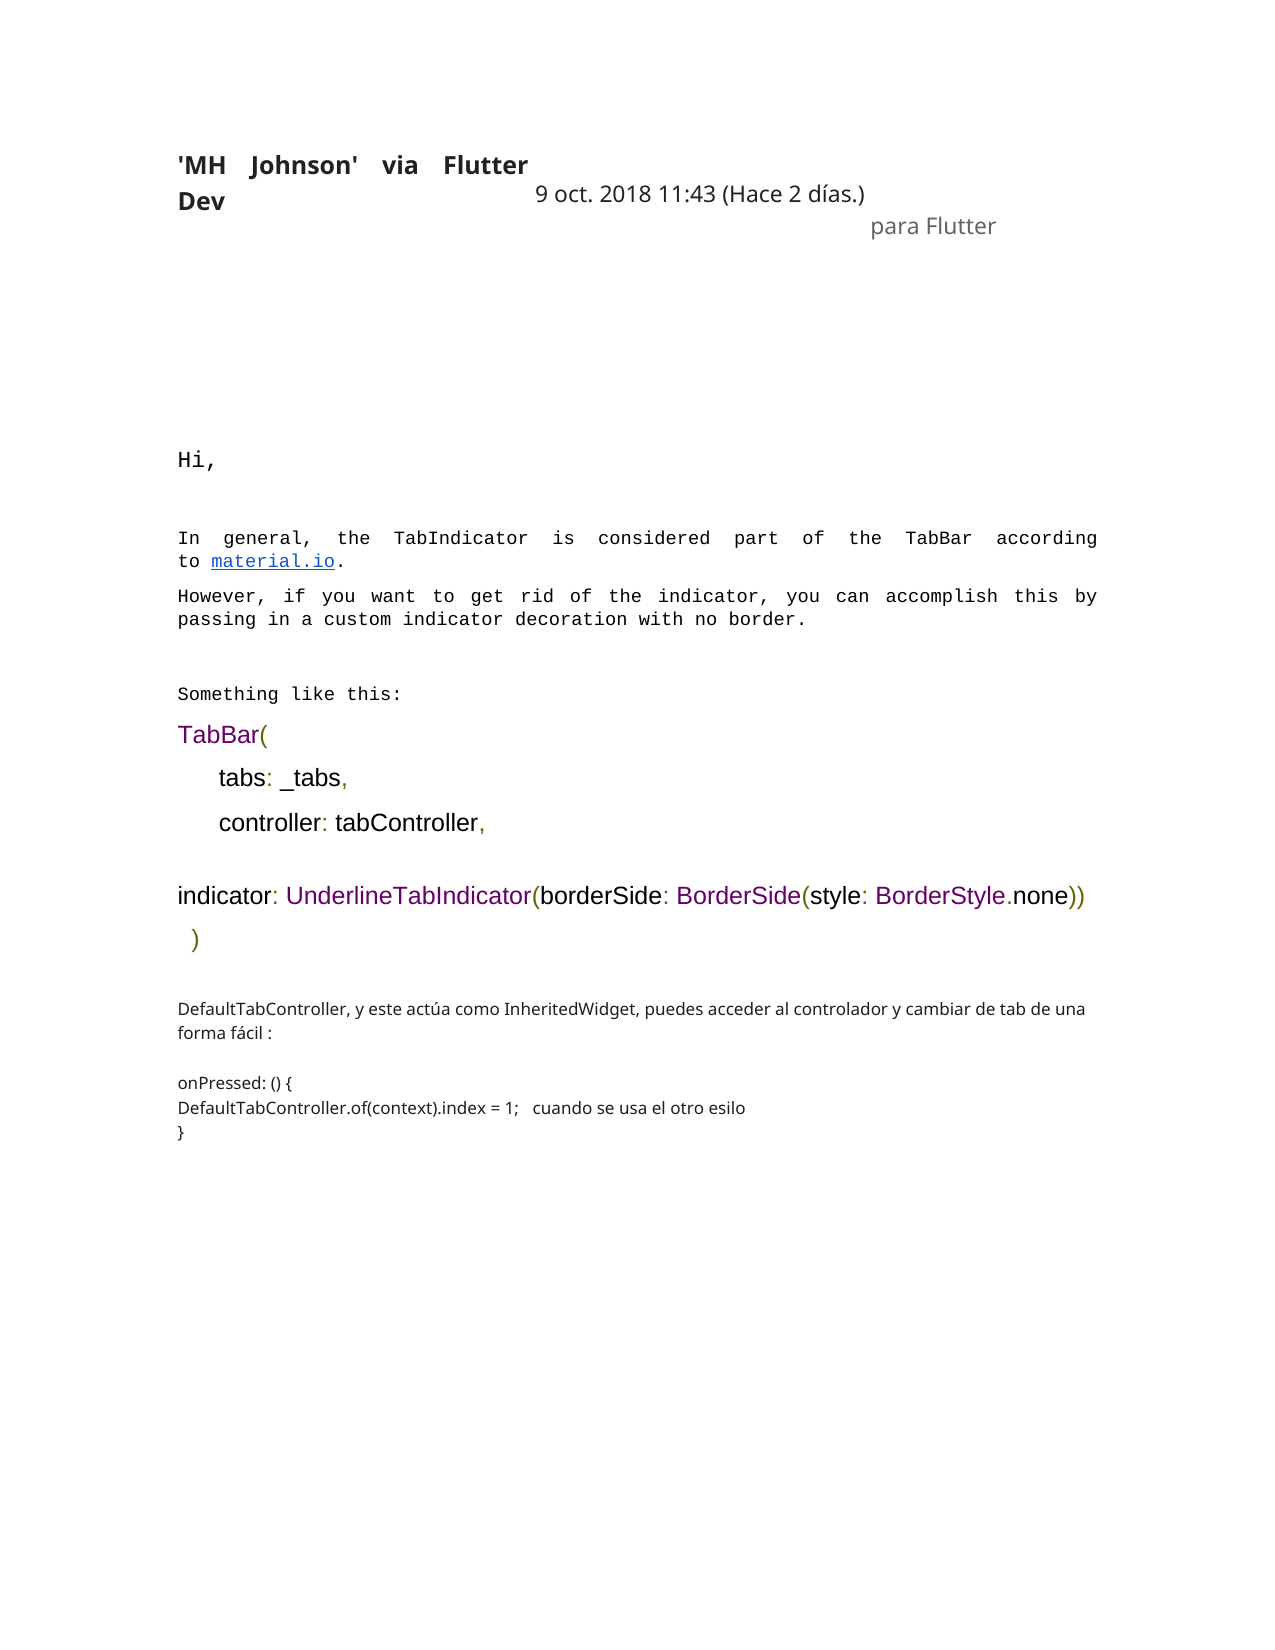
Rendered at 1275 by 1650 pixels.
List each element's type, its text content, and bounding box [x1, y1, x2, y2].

text indicator: UnderlineTabIndicator(borderSide: BorderSide(style: BorderStyle.none)) [177, 853, 1098, 910]
table_header [870, 148, 938, 210]
table_header [865, 148, 870, 239]
text Hi, [177, 448, 1098, 474]
table_header 'MH Johnson' via Flutter Dev [177, 148, 529, 218]
text DefaultTabController, y este actúa como InheritedWidget, puedes acceder al controlador y cambiar de tab de una forma fácil : onPressed: () { DefaultTabController.of(context).index = 1; cuando se usa el otro esilo } [177, 997, 1098, 1144]
text controller: tabController, [177, 808, 1098, 838]
text TabBar( [177, 720, 1098, 749]
picture [922, 147, 970, 210]
table_cell [177, 239, 870, 315]
text ) [177, 924, 1098, 954]
text However, if you want to get rid of the indicator, you can accomplish this by passing in a custom indicator decoration with no border. [177, 587, 1098, 631]
text tabs: _tabs, [177, 763, 1098, 793]
table_header 9 oct. 2018 11:43 (Hace 2 días.) [534, 148, 865, 239]
text In general, the TabIndicator is considered part of the TabBar according to material.io. [177, 529, 1098, 573]
text Something like this: [177, 685, 1098, 706]
table_header [177, 148, 533, 239]
picture [876, 241, 908, 273]
table_header para Flutter [870, 210, 998, 273]
table_header [870, 148, 1006, 315]
